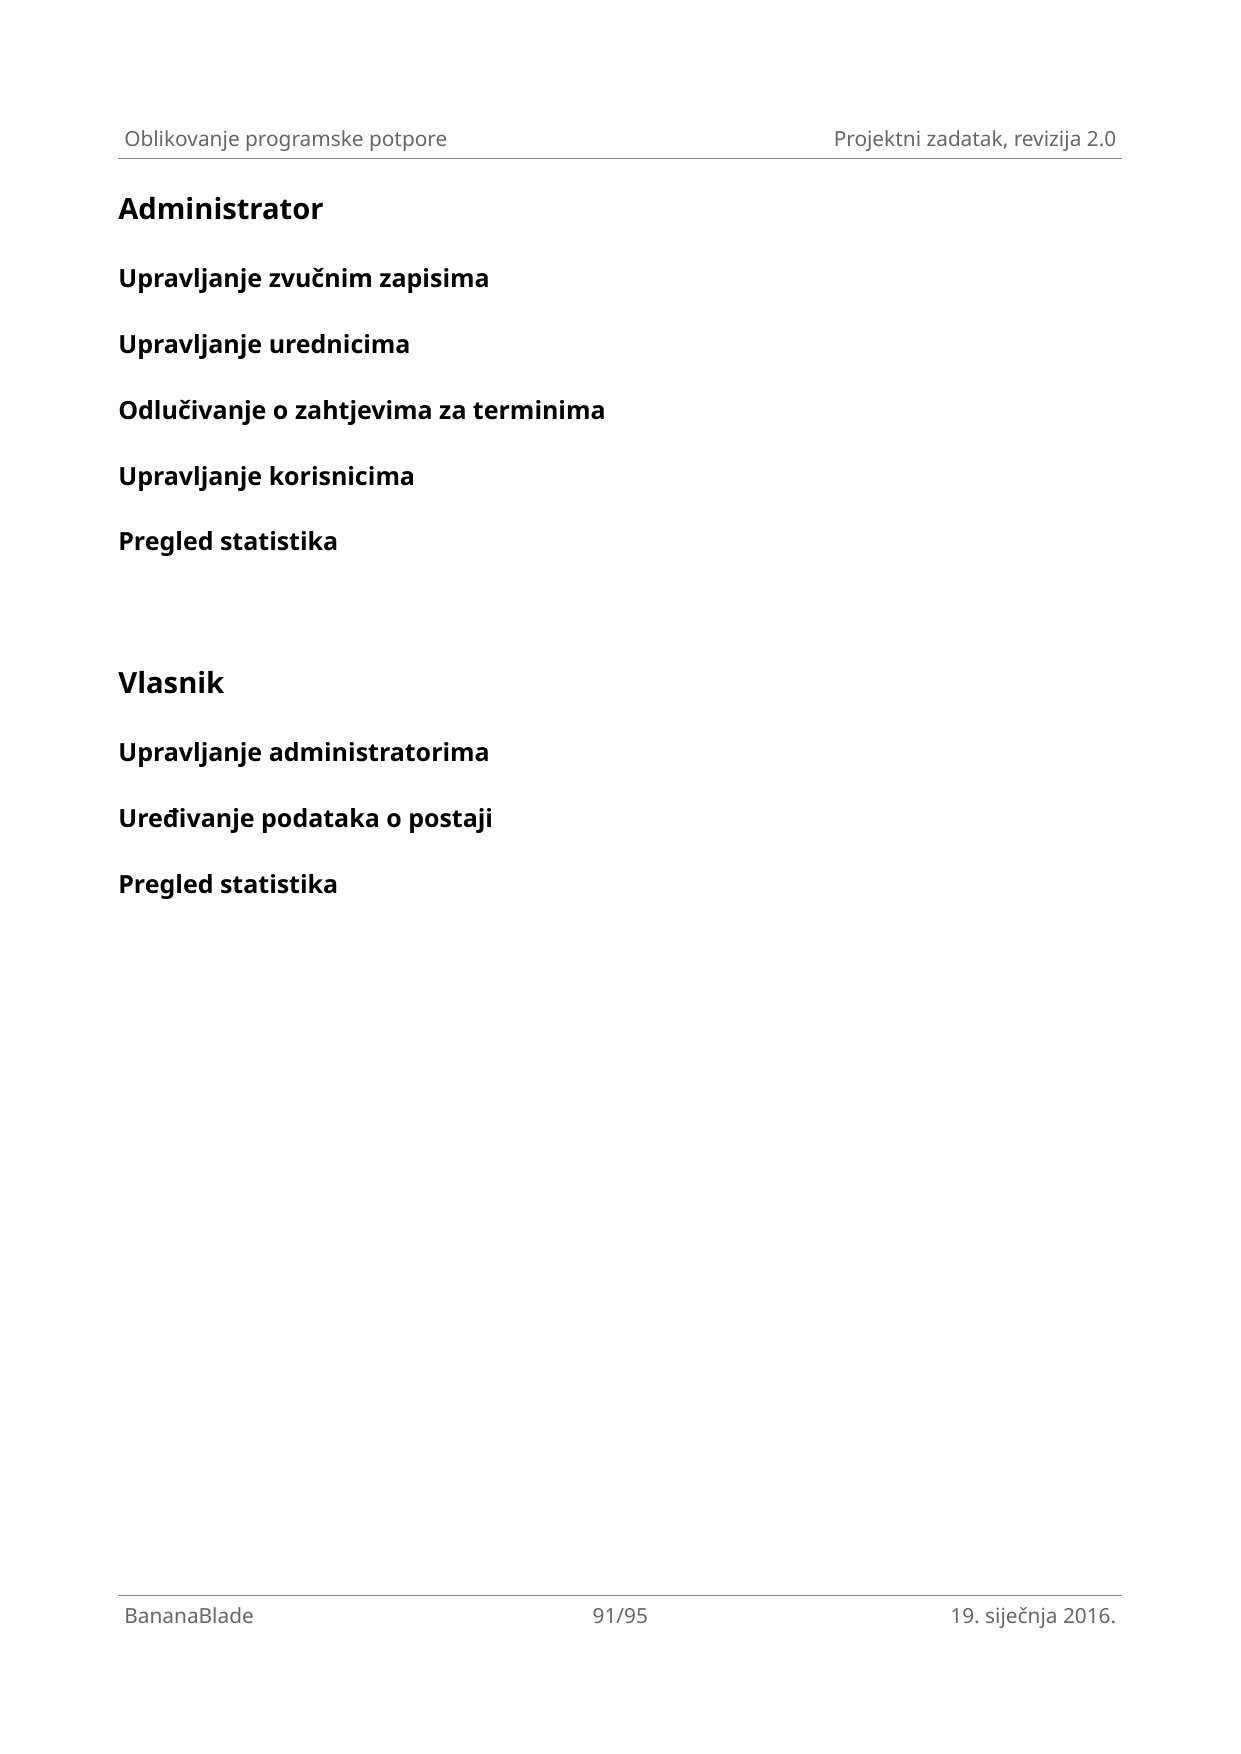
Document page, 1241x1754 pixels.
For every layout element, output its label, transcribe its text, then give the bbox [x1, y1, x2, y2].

subtitle Pregled statistika [118, 866, 1122, 901]
subtitle Upravljanje korisnicima [118, 458, 1122, 492]
subtitle Uređivanje podataka o postaji [118, 801, 1122, 835]
subtitle Upravljanje zvučnim zapisima [118, 261, 1122, 295]
subtitle Upravljanje urednicima [118, 326, 1122, 361]
subtitle Vlasnik [118, 662, 1122, 702]
subtitle Upravljanje administratorima [118, 735, 1122, 769]
subtitle Pregled statistika [118, 524, 1122, 558]
subtitle Administrator [118, 188, 1122, 228]
subtitle Odlučivanje o zahtjevima za terminima [118, 392, 1122, 426]
